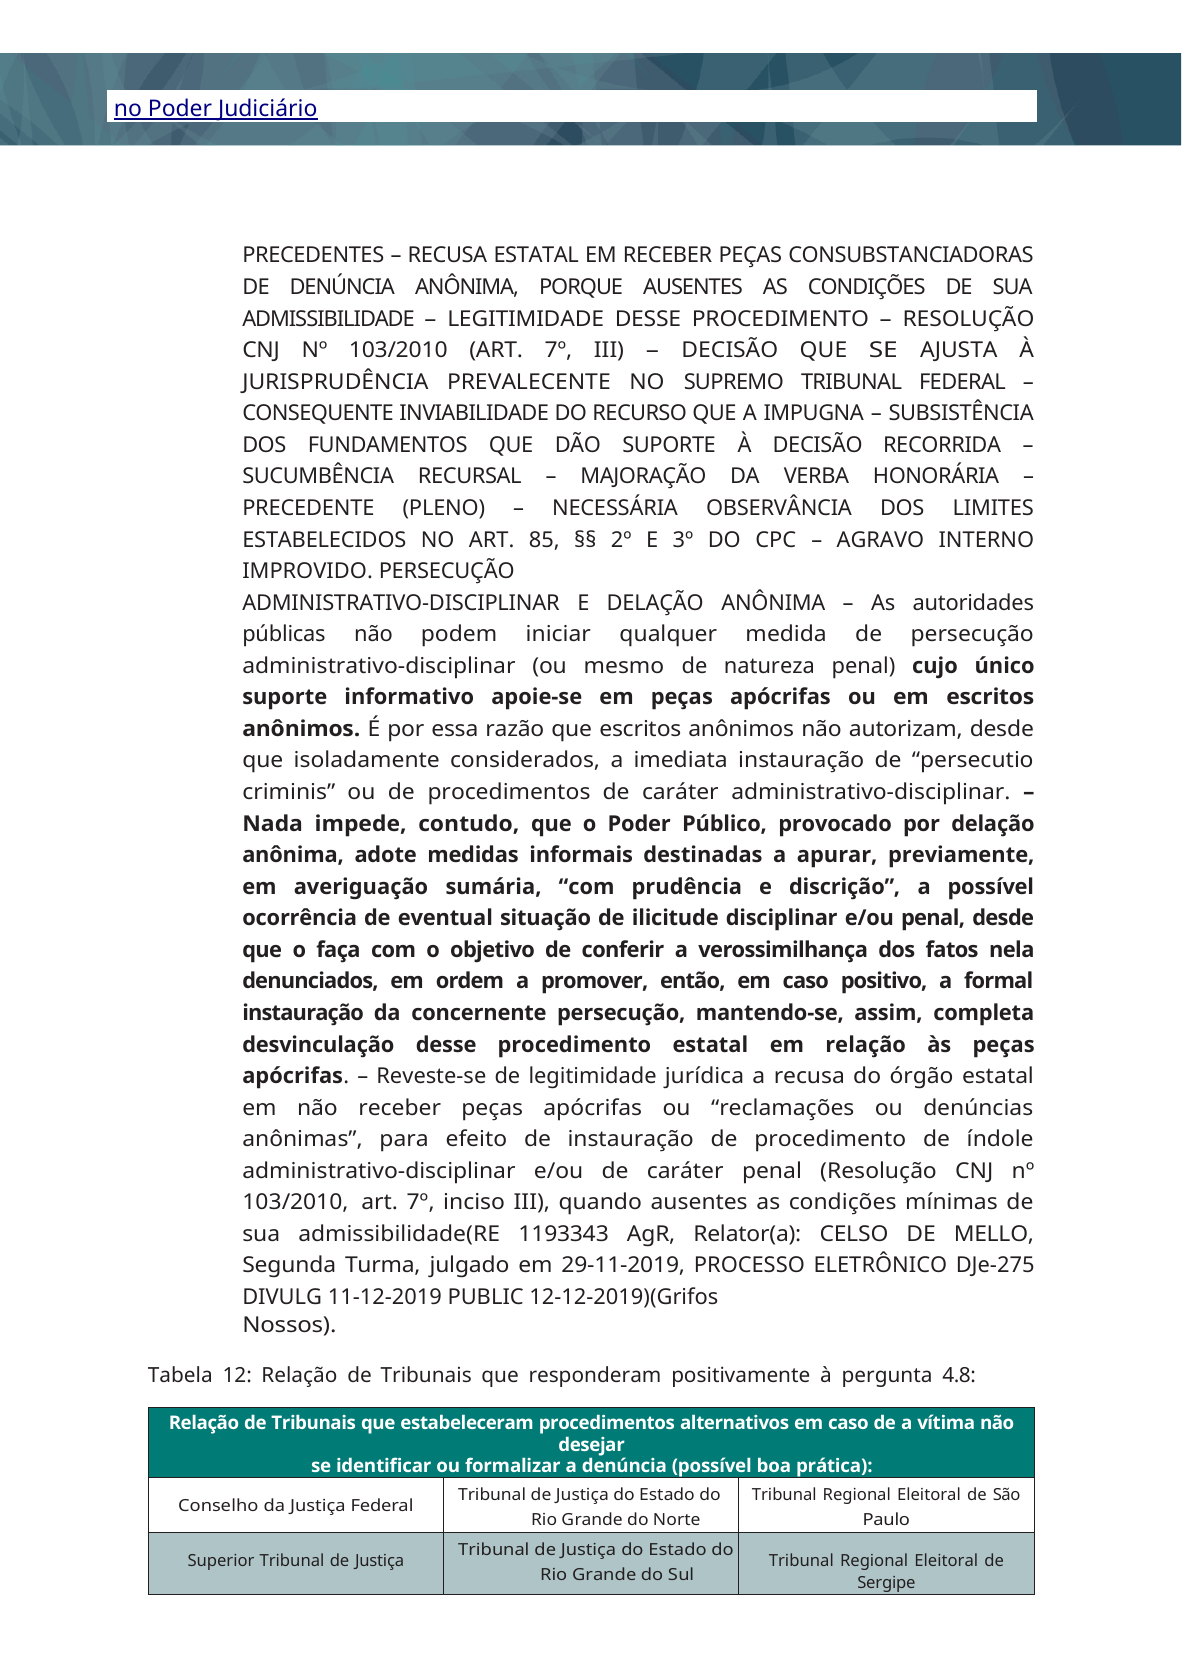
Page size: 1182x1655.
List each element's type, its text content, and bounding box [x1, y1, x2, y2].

text PRECEDENTES – RECUSA ESTATAL EM RECEBER PEÇAS CONSUBSTANCIADORAS DE DENÚNCIA ANÔNIMA, PORQUE AUSENTES AS CONDIÇÕES DE SUA ADMISSIBILIDADE – LEGITIMIDADE DESSE PROCEDIMENTO – RESOLUÇÃO CNJ Nº 103/2010 (ART. 7º, III) – DECISÃO QUE SE AJUSTA À JURISPRUDÊNCIA PREVALECENTE NO SUPREMO TRIBUNAL FEDERAL – CONSEQUENTE INVIABILIDADE DO RECURSO QUE A IMPUGNA – SUBSISTÊNCIA DOS FUNDAMENTOS QUE DÃO SUPORTE À DECISÃO RECORRIDA – SUCUMBÊNCIA RECURSAL – MAJORAÇÃO DA VERBA HONORÁRIA – PRECEDENTE (PLENO) – NECESSÁRIA OBSERVÂNCIA DOS LIMITES ESTABELECIDOS NO ART. 85, §§ 2º E 3º DO CPC – AGRAVO INTERNO IMPROVIDO. PERSECUÇÃO [242, 239, 1034, 585]
text Tabela 12: Relação de Tribunais que responderam positivamente à pergunta 4.8: [148, 1361, 1181, 1389]
table_cell Tribunal Regional Eleitoral de São Paulo [739, 1478, 1034, 1532]
table_cell Superior Tribunal de Justiça [149, 1533, 443, 1594]
table_header Relação de Tribunais que estabeleceram procedimentos alternativos em caso de a vítima não desejar se identificar ou formalizar a denúncia (possível boa prática): [149, 1408, 1034, 1477]
table_cell Tribunal de Justiça do Estado do Rio Grande do Norte [444, 1478, 738, 1532]
table_cell Tribunal Regional Eleitoral de Sergipe [739, 1533, 1034, 1594]
text Nossos). [242, 1313, 1181, 1337]
table_cell Tribunal de Justiça do Estado do Rio Grande do Sul [444, 1533, 738, 1594]
text ADMINISTRATIVO-DISCIPLINAR E DELAÇÃO ANÔNIMA – As autoridades públicas não podem iniciar qualquer medida de persecução administrativo-disciplinar (ou mesmo de natureza penal) cujo único suporte informativo apoie-se em peças apócrifas ou em escritos anônimos. É por essa razão que escritos anônimos não autorizam, desde que isoladamente considerados, a imediata instauração de “persecutio criminis” ou de procedimentos de caráter administrativo-disciplinar. – Nada impede, contudo, que o Poder Público, provocado por delação anônima, adote medidas informais destinadas a apurar, previamente, em averiguação sumária, “com prudência e discrição”, a possível ocorrência de eventual situação de ilicitude disciplinar e/ou penal, desde que o faça com o objetivo de conferir a verossimilhança dos fatos nela denunciados, em ordem a promover, então, em caso positivo, a formal instauração da concernente persecução, mantendo-se, assim, completa desvinculação desse procedimento estatal em relação às peças apócrifas. – Reveste-se de legitimidade jurídica a recusa do órgão estatal em não receber peças apócrifas ou “reclamações ou denúncias anônimas”, para efeito de instauração de procedimento de índole administrativo-disciplinar e/ou de caráter penal (Resolução CNJ nº 103/2010, art. 7º, inciso III), quando ausentes as condições mínimas de sua admissibilidade(RE 1193343 AgR, Relator(a): CELSO DE MELLO, Segunda Turma, julgado em 29-11-2019, PROCESSO ELETRÔNICO DJe-275 DIVULG 11-12-2019 PUBLIC 12-12-2019)(Grifos [242, 587, 1034, 1311]
table_cell Conselho da Justiça Federal [149, 1478, 443, 1532]
